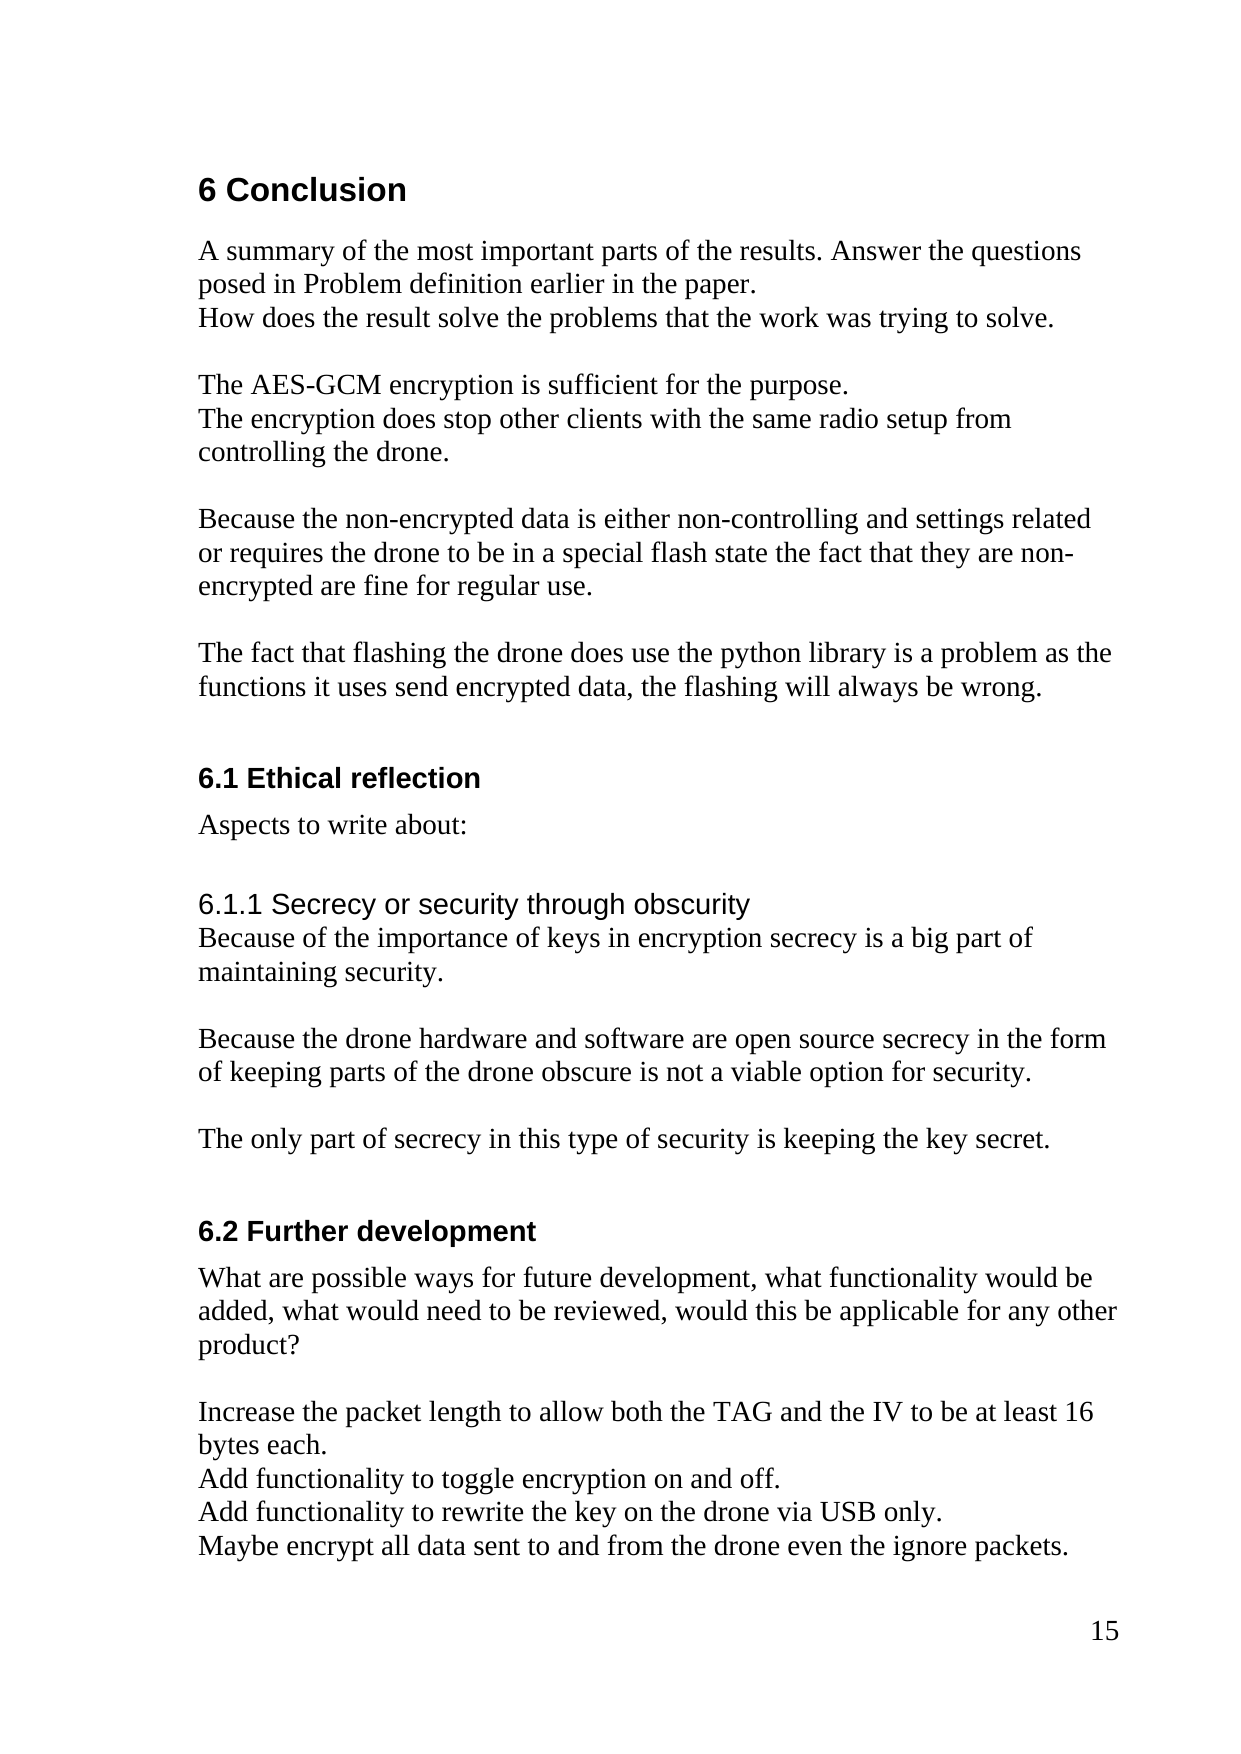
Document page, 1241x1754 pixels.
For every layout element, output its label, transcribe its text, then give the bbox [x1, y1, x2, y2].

text Add functionality to toggle encryption on and off. [198, 1461, 1119, 1494]
text Maybe encrypt all data sent to and from the drone even the ignore packets. [198, 1528, 1119, 1562]
text Aspects to write about: [198, 807, 1119, 841]
text The only part of secrecy in this type of security is keeping the key secret. [198, 1122, 1119, 1155]
subtitle Secrecy or security through obscurity [198, 887, 1119, 920]
text The encryption does stop other clients with the same radio setup from controlling the drone. [198, 401, 1119, 468]
text A summary of the most important parts of the results. Answer the questions posed in Problem definition earlier in the paper. [198, 233, 1119, 300]
subtitle Ethical reflection [198, 761, 1119, 795]
subtitle Further development [198, 1214, 1119, 1247]
text The AES-GCM encryption is sufficient for the purpose. [198, 367, 1119, 401]
text Increase the packet length to allow both the TAG and the IV to be at least 16 bytes each. [198, 1394, 1119, 1461]
text The fact that flashing the drone does use the python library is a problem as the functions it uses send encrypted data, the flashing will always be wrong. [198, 636, 1119, 703]
subtitle Conclusion [198, 170, 1119, 208]
text Add functionality to rewrite the key on the drone via USB only. [198, 1494, 1119, 1528]
text Because the drone hardware and software are open source secrecy in the form of keeping parts of the drone obscure is not a viable option for security. [198, 1021, 1119, 1088]
text Because of the importance of keys in encryption secrecy is a big part of maintaining security. [198, 920, 1119, 987]
text What are possible ways for future development, what functionality would be added, what would need to be reviewed, would this be applicable for any other product? [198, 1260, 1119, 1360]
text How does the result solve the problems that the work was trying to solve. [198, 300, 1119, 334]
text Because the non-encrypted data is either non-controlling and settings related or requires the drone to be in a special flash state the fact that they are non-encrypted are fine for regular use. [198, 501, 1119, 602]
